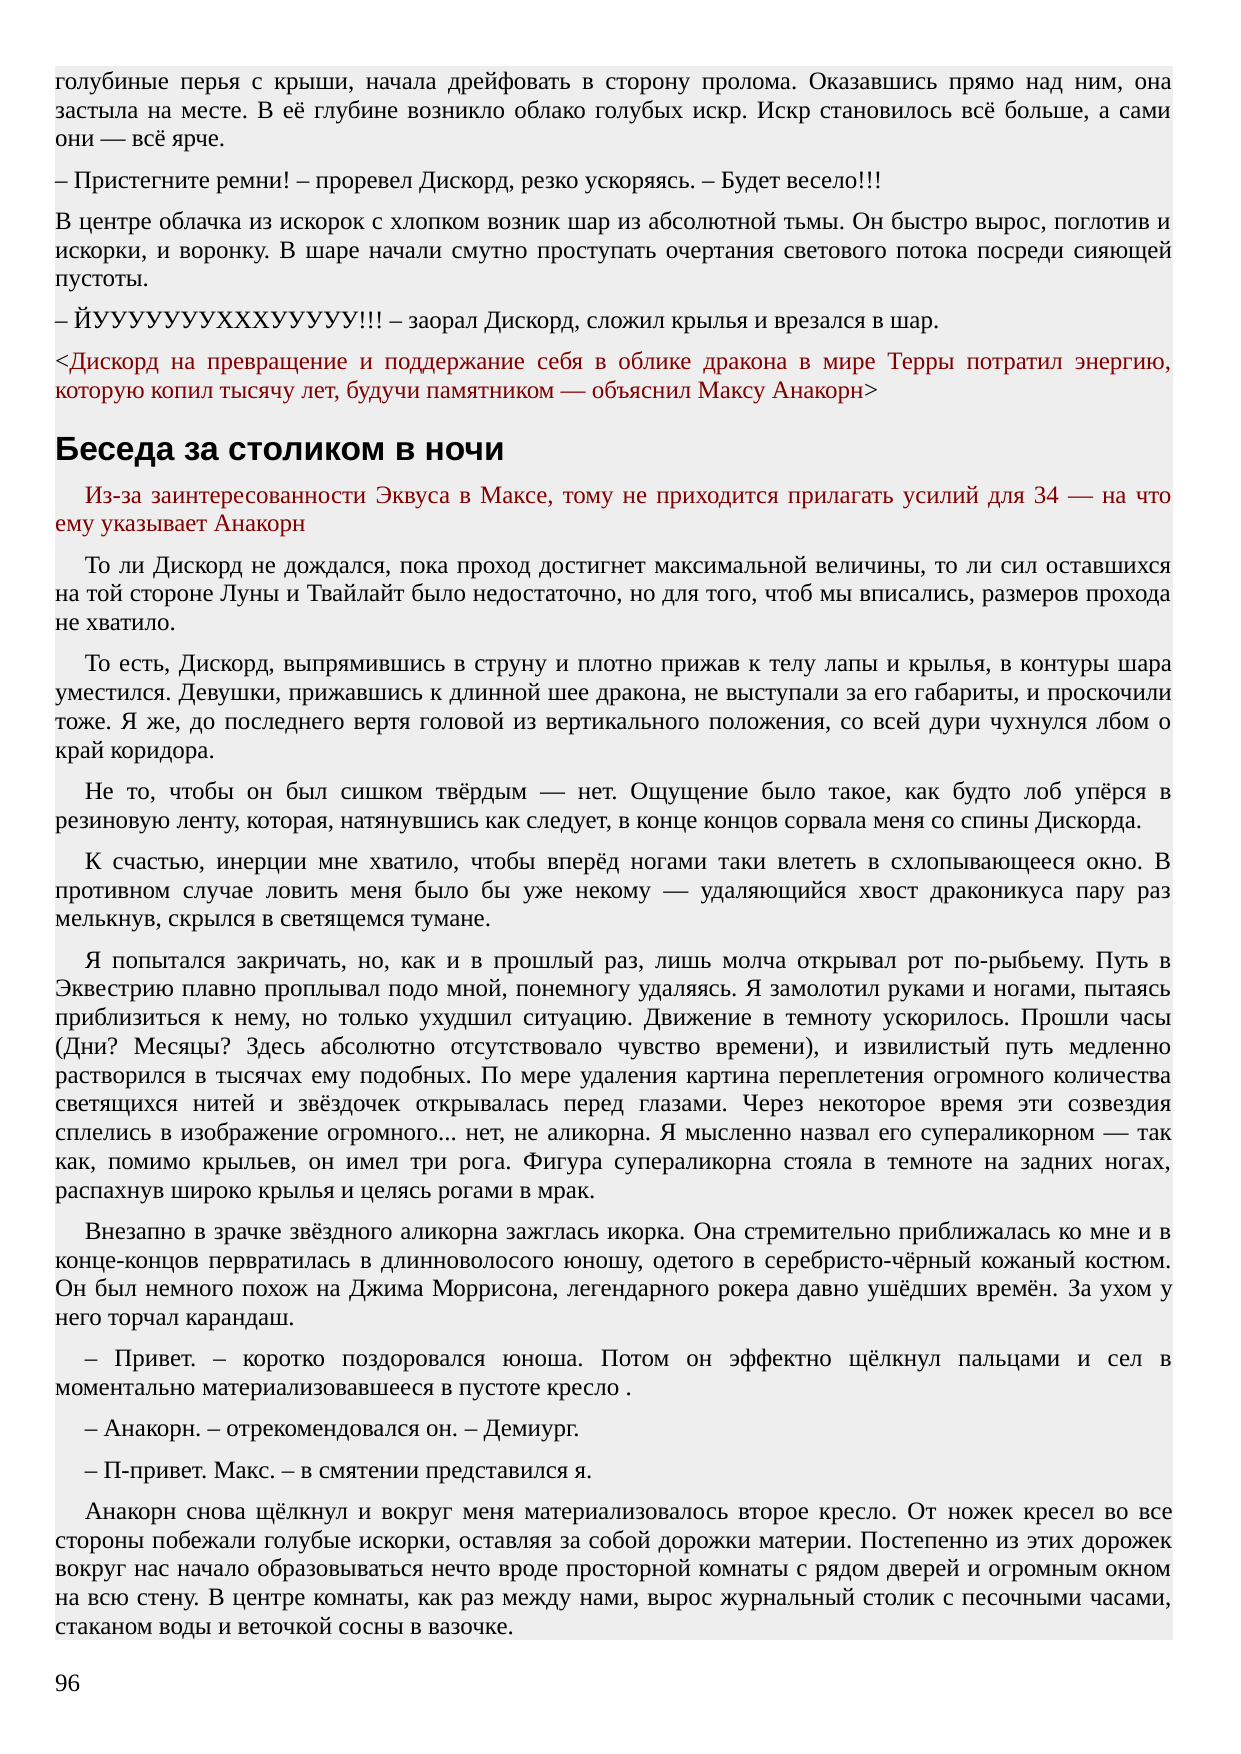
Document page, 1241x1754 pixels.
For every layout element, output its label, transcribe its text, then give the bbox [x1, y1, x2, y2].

text То ли Дискорд не дождался, пока проход достигнет максимальной величины, то ли сил оставшихся на той стороне Луны и Твайлайт было недостаточно, но для того, чтоб мы вписались, размеров прохода не хватило. [55, 550, 1173, 636]
text – ЙУУУУУУУХХХУУУУУ!!! – заорал Дискорд, сложил крылья и врезался в шар. [55, 305, 1173, 333]
text – П-привет. Макс. – в смятении представился я. [55, 1455, 1173, 1483]
text голубиные перья с крыши, начала дрейфовать в сторону пролома. Оказавшись прямо над ним, она застыла на месте. В её глубине возникло облако голубых искр. Искр становилось всё больше, а сами они — всё ярче. [55, 66, 1173, 152]
text – Привет. – коротко поздоровался юноша. Потом он эффектно щёлкнул пальцами и сел в моментально материализовавшееся в пустоте кресло . [55, 1343, 1173, 1401]
text – Анакорн. – отрекомендовался он. – Демиург. [55, 1413, 1173, 1442]
text Не то, чтобы он был сишком твёрдым — нет. Ощущение было такое, как будто лоб упёрся в резиновую ленту, которая, натянувшись как следует, в конце концов сорвала меня со спины Дискорда. [55, 776, 1173, 833]
text Внезапно в зрачке звёздного аликорна зажглась икорка. Она стремительно приближалась ко мне и в конце-концов первратилась в длинноволосого юношу, одетого в серебристо-чёрный кожаный костюм. Он был немного похож на Джима Моррисона, легендарного рокера давно ушёдших времён. За ухом у него торчал карандаш. [55, 1216, 1173, 1331]
text Из-за заинтересованности Эквуса в Максе, тому не приходится прилагать усилий для 34 — на что ему указывает Анакорн [55, 480, 1173, 537]
text В центре облачка из искорок с хлопком возник шар из абсолютной тьмы. Он быстро вырос, поглотив и искорки, и воронку. В шаре начали смутно проступать очертания светового потока посреди сияющей пустоты. [55, 206, 1173, 292]
text К счастью, инерции мне хватило, чтобы вперёд ногами таки влететь в схлопывающееся окно. В противном случае ловить меня было бы уже некому — удаляющийся хвост драконикуса пару раз мелькнув, скрылся в светящемся тумане. [55, 846, 1173, 932]
text – Пристегните ремни! – проревел Дискорд, резко ускоряясь. – Будет весело!!! [55, 165, 1173, 193]
text Анакорн снова щёлкнул и вокруг меня материализовалось второе кресло. От ножек кресел во все стороны побежали голубые искорки, оставляя за собой дорожки материи. Постепенно из этих дорожек вокруг нас начало образовываться нечто вроде просторной комнаты с рядом дверей и огромным окном на всю стену. В центре комнаты, как раз между нами, вырос журнальный столик с песочными часами, стаканом воды и веточкой сосны в вазочке. [55, 1496, 1173, 1640]
text Я попытался закричать, но, как и в прошлый раз, лишь молча открывал рот по-рыбьему. Путь в Эквестрию плавно проплывал подо мной, понемногу удаляясь. Я замолотил руками и ногами, пытаясь приблизиться к нему, но только ухудшил ситуацию. Движение в темноту ускорилось. Прошли часы (Дни? Месяцы? Здесь абсолютно отсутствовало чувство времени), и извилистый путь медленно растворился в тысячах ему подобных. По мере удаления картина переплетения огромного количества светящихся нитей и звёздочек открывалась перед глазами. Через некоторое время эти созвездия сплелись в изображение огромного... нет, не аликорна. Я мысленно назвал его супераликорном — так как, помимо крыльев, он имел три рога. Фигура супераликорна стояла в темноте на задних ногах, распахнув широко крылья и целясь рогами в мрак. [55, 945, 1173, 1203]
text <Дискорд на превращение и поддержание себя в облике дракона в мире Терры потратил энергию, которую копил тысячу лет, будучи памятником — объяснил Максу Анакорн> [55, 346, 1173, 403]
text То есть, Дискорд, выпрямившись в струну и плотно прижав к телу лапы и крылья, в контуры шара уместился. Девушки, прижавшись к длинной шее дракона, не выступали за его габариты, и проскочили тоже. Я же, до последнего вертя головой из вертикального положения, со всей дури чухнулся лбом о край коридора. [55, 648, 1173, 763]
subtitle Беседа за столиком в ночи [55, 428, 1173, 467]
